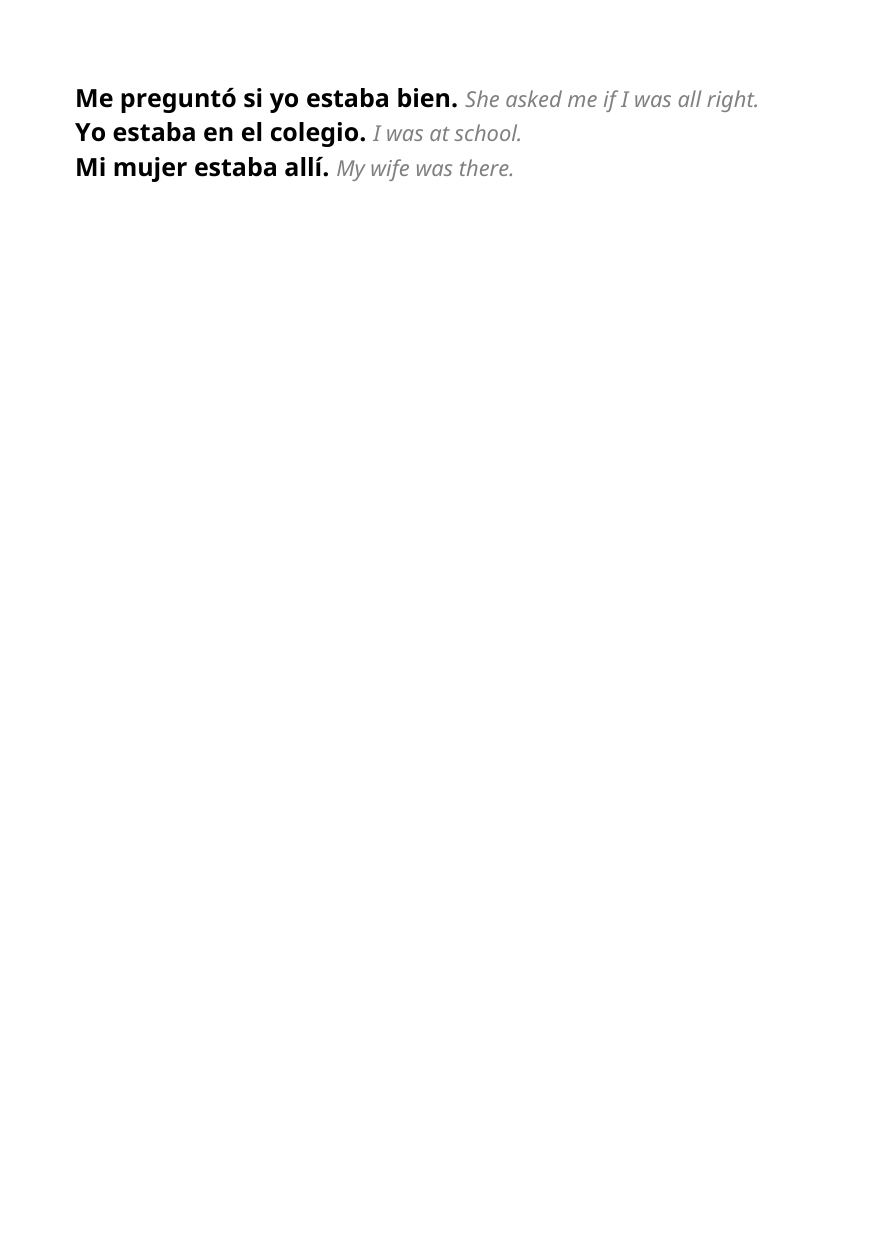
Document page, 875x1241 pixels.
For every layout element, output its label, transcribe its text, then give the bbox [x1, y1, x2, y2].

text Mi mujer estaba allí. My wife was there. [75, 149, 799, 183]
text Me preguntó si yo estaba bien. She asked me if I was all right. [75, 81, 799, 115]
text Yo estaba en el colegio. I was at school. [75, 115, 799, 149]
